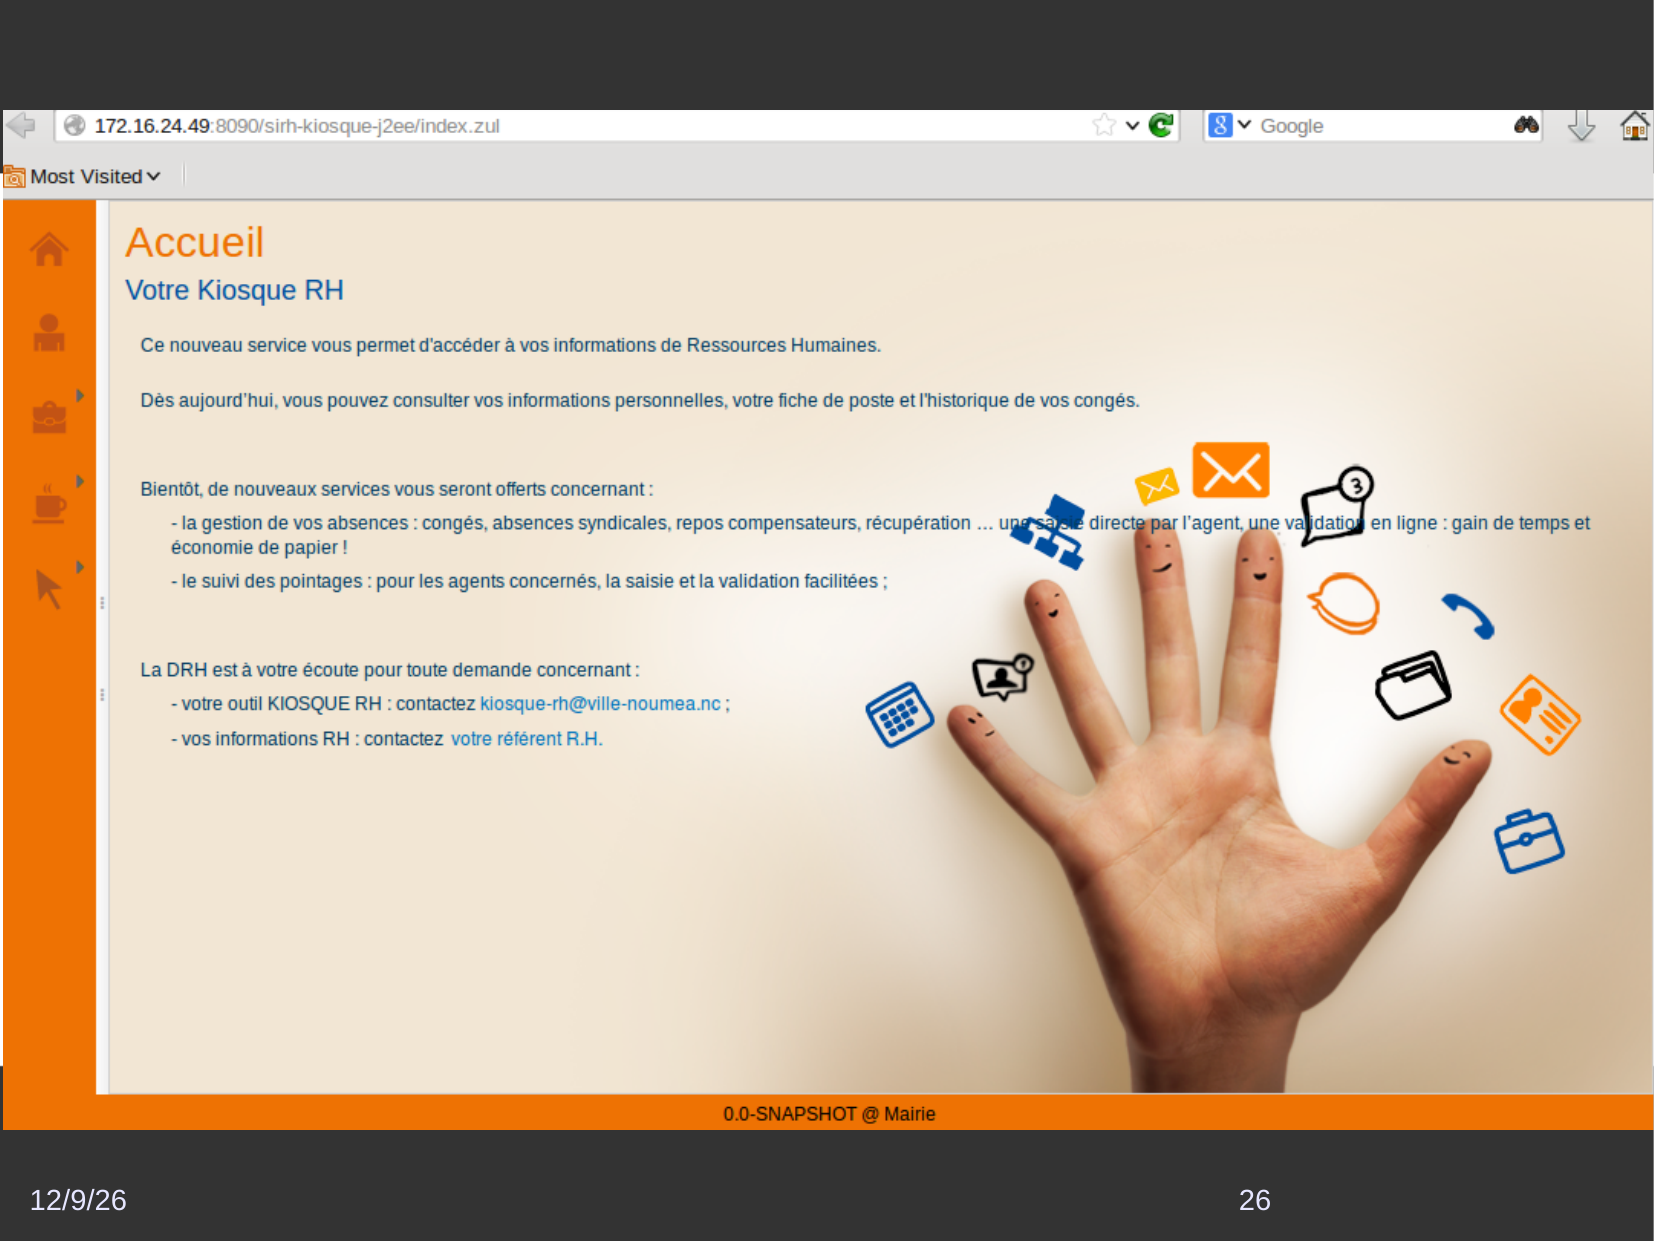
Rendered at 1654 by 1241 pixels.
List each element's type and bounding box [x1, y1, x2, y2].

picture [3, 110, 1654, 1130]
text_box [1238, 1181, 1625, 1241]
text_box [29, 1181, 566, 1241]
